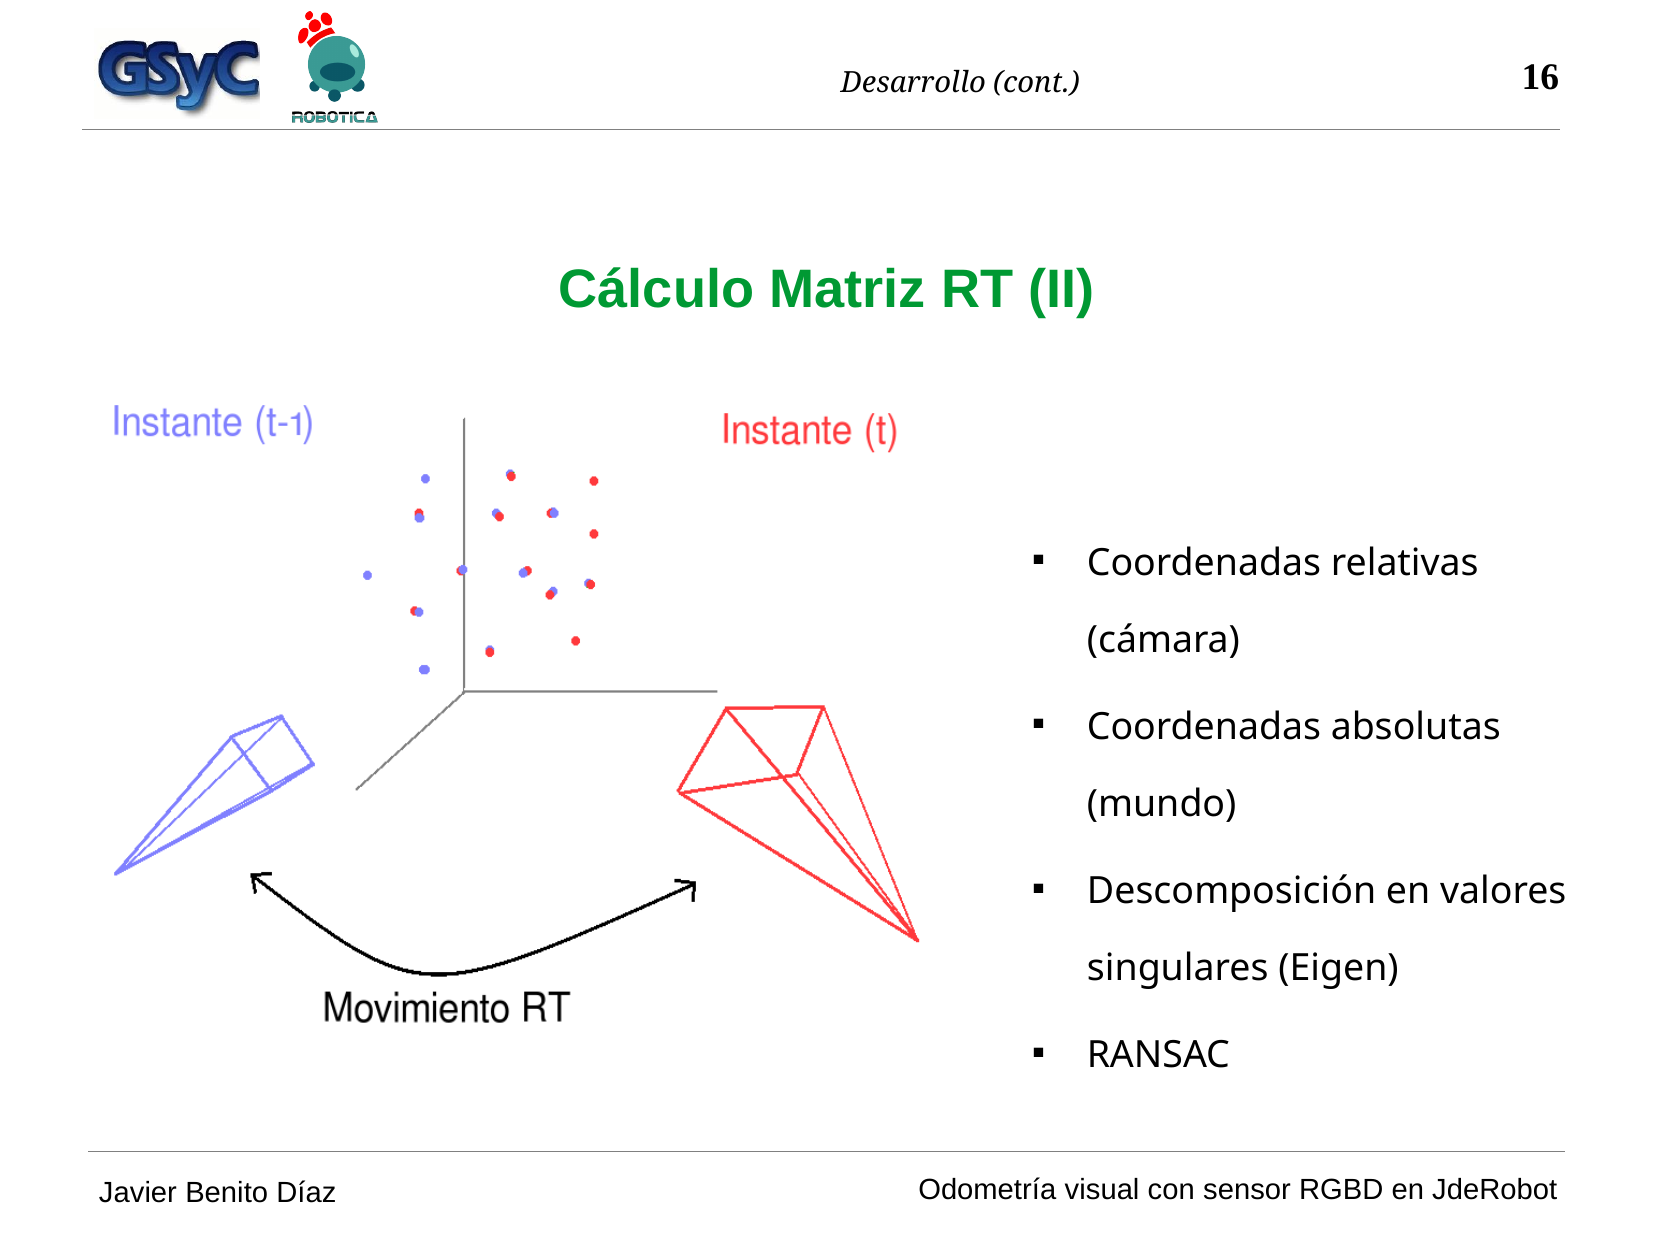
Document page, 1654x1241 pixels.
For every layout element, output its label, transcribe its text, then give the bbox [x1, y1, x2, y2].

picture [82, 373, 975, 1063]
picture [292, 11, 378, 123]
picture [94, 28, 260, 119]
text_box Desarrollo (cont.) [709, 53, 1211, 103]
title Cálculo Matriz RT (II) [82, 236, 1571, 443]
list Coordenadas relativas (cámara) Coordenadas absolutas (mundo) Descomposición en valores singulares (Eigen) RANSAC [1015, 510, 1595, 1241]
